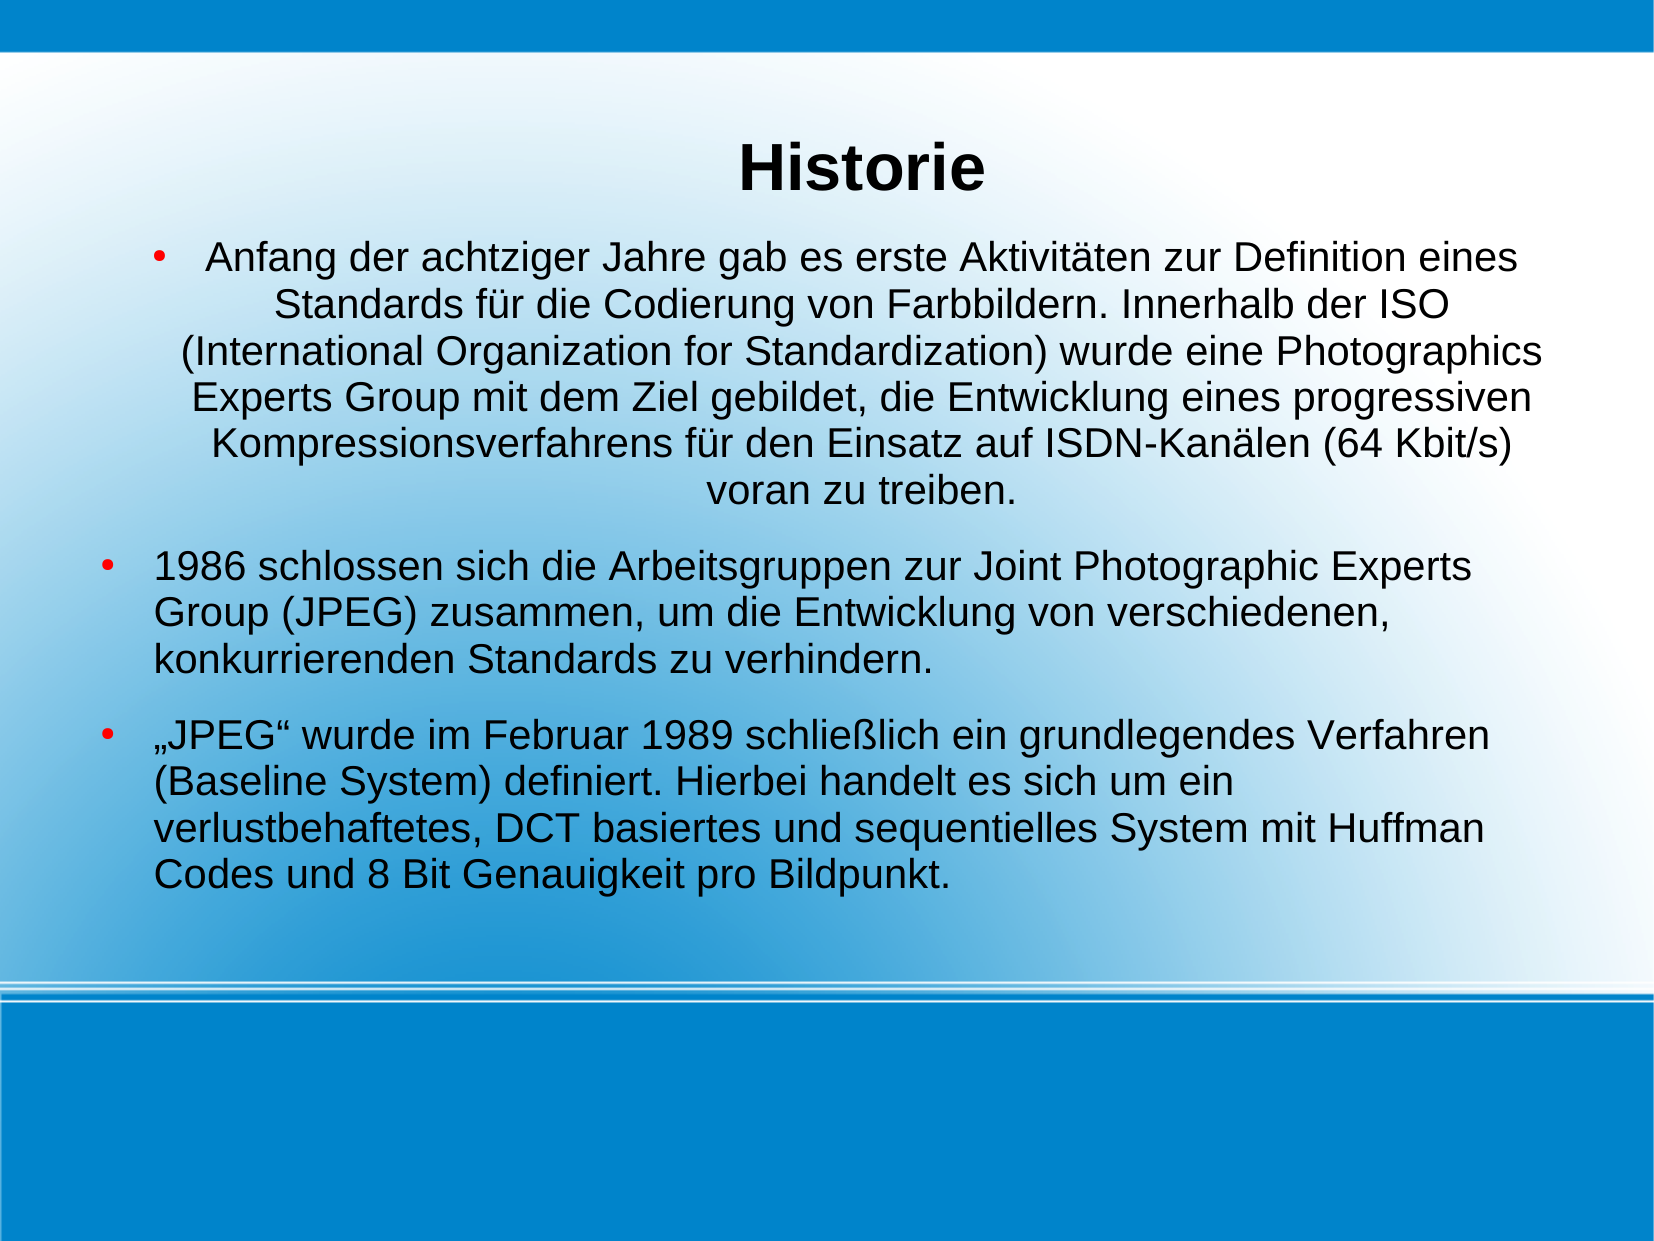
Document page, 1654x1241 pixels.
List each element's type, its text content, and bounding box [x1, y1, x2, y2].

picture [0, 52, 1654, 1241]
list Historie Anfang der achtziger Jahre gab es erste Aktivitäten zur Definition eines Standards für die Codierung von Farbbildern. Innerhalb der ISO (International Organization for Standardization) wurde eine Photographics Experts Group mit dem Ziel gebildet, die Entwicklung eines progressiven Kompressionsverfahrens für den Einsatz auf ISDN-Kanälen (64 Kbit/s) voran zu treiben. 1986 schlossen sich die Arbeitsgruppen zur Joint Photographic Experts Group (JPEG) zusammen, um die Entwicklung von verschiedenen, konkurrierenden Standards zu verhindern. „JPEG“ wurde im Februar 1989 schließlich ein grundlegendes Verfahren (Baseline System) definiert. Hierbei handelt es sich um ein verlustbehaftetes, DCT basiertes und sequentielles System mit Huffman Codes und 8 Bit Genauigkeit pro Bildpunkt. [82, 129, 1571, 902]
